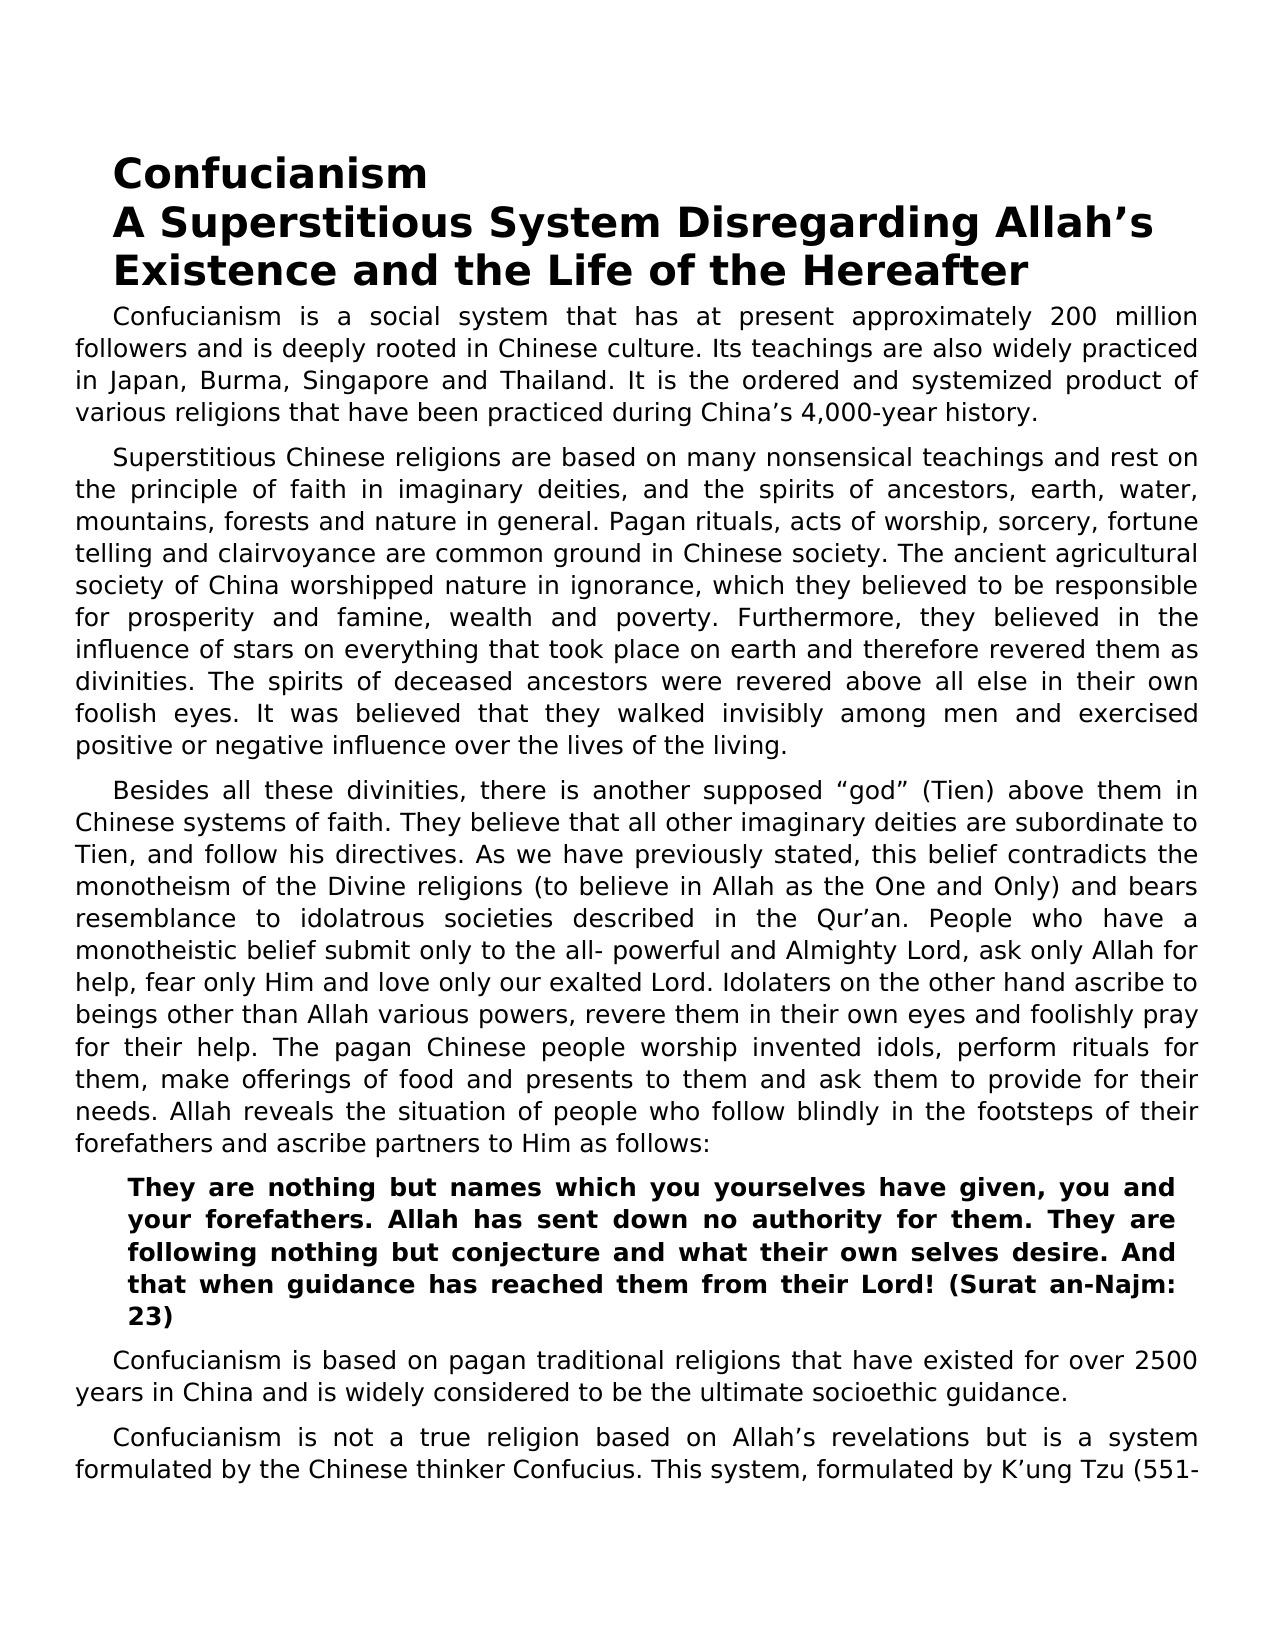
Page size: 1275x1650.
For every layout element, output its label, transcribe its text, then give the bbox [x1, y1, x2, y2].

text They are nothing but names which you yourselves have given, you and your forefathers. Allah has sent down no authority for them. They are following nothing but conjecture and what their own selves desire. And that when guidance has reached them from their Lord! (Surat an-Najm: 23) [127, 1173, 1177, 1331]
text Confucianism is based on pagan traditional religions that have existed for over 2500 years in China and is widely considered to be the ultimate socioethic guidance. [75, 1346, 1200, 1408]
subtitle Confucianism A Superstitious System Disregarding Allah’s Existence and the Life of the Hereafter [112, 150, 1200, 296]
text Besides all these divinities, there is another supposed “god” (Tien) above them in Chinese systems of faith. They believe that all other imaginary deities are subordinate to Tien, and follow his directives. As we have previously stated, this belief contradicts the monotheism of the Divine religions (to believe in Allah as the One and Only) and bears resemblance to idolatrous societies described in the Qur’an. People who have a monotheistic belief submit only to the all- powerful and Almighty Lord, ask only Allah for help, fear only Him and love only our exalted Lord. Idolaters on the other hand ascribe to beings other than Allah various powers, revere them in their own eyes and foolishly pray for their help. The pagan Chinese people worship invented idols, perform rituals for them, make offerings of food and presents to them and ask them to provide for their needs. Allah reveals the situation of people who follow blindly in the footsteps of their forefathers and ascribe partners to Him as follows: [75, 776, 1200, 1158]
text Confucianism is not a true religion based on Allah’s revelations but is a system formulated by the Chinese thinker Confucius. This system, formulated by K’ung Tzu (551- [75, 1423, 1200, 1484]
text Confucianism is a social system that has at present approximately 200 million followers and is deeply rooted in Chinese culture. Its teachings are also widely practiced in Japan, Burma, Singapore and Thailand. It is the ordered and systemized product of various religions that have been practiced during China’s 4,000-year history. [75, 302, 1200, 427]
text Superstitious Chinese religions are based on many nonsensical teachings and rest on the principle of faith in imaginary deities, and the spirits of ancestors, earth, water, mountains, forests and nature in general. Pagan rituals, acts of worship, sorcery, fortune telling and clairvoyance are common ground in Chinese society. The ancient agricultural society of China worshipped nature in ignorance, which they believed to be responsible for prosperity and famine, wealth and poverty. Furthermore, they believed in the influence of stars on everything that took place on earth and therefore revered them as divinities. The spirits of deceased ancestors were revered above all else in their own foolish eyes. It was believed that they walked invisibly among men and exercised positive or negative influence over the lives of the living. [75, 443, 1200, 761]
